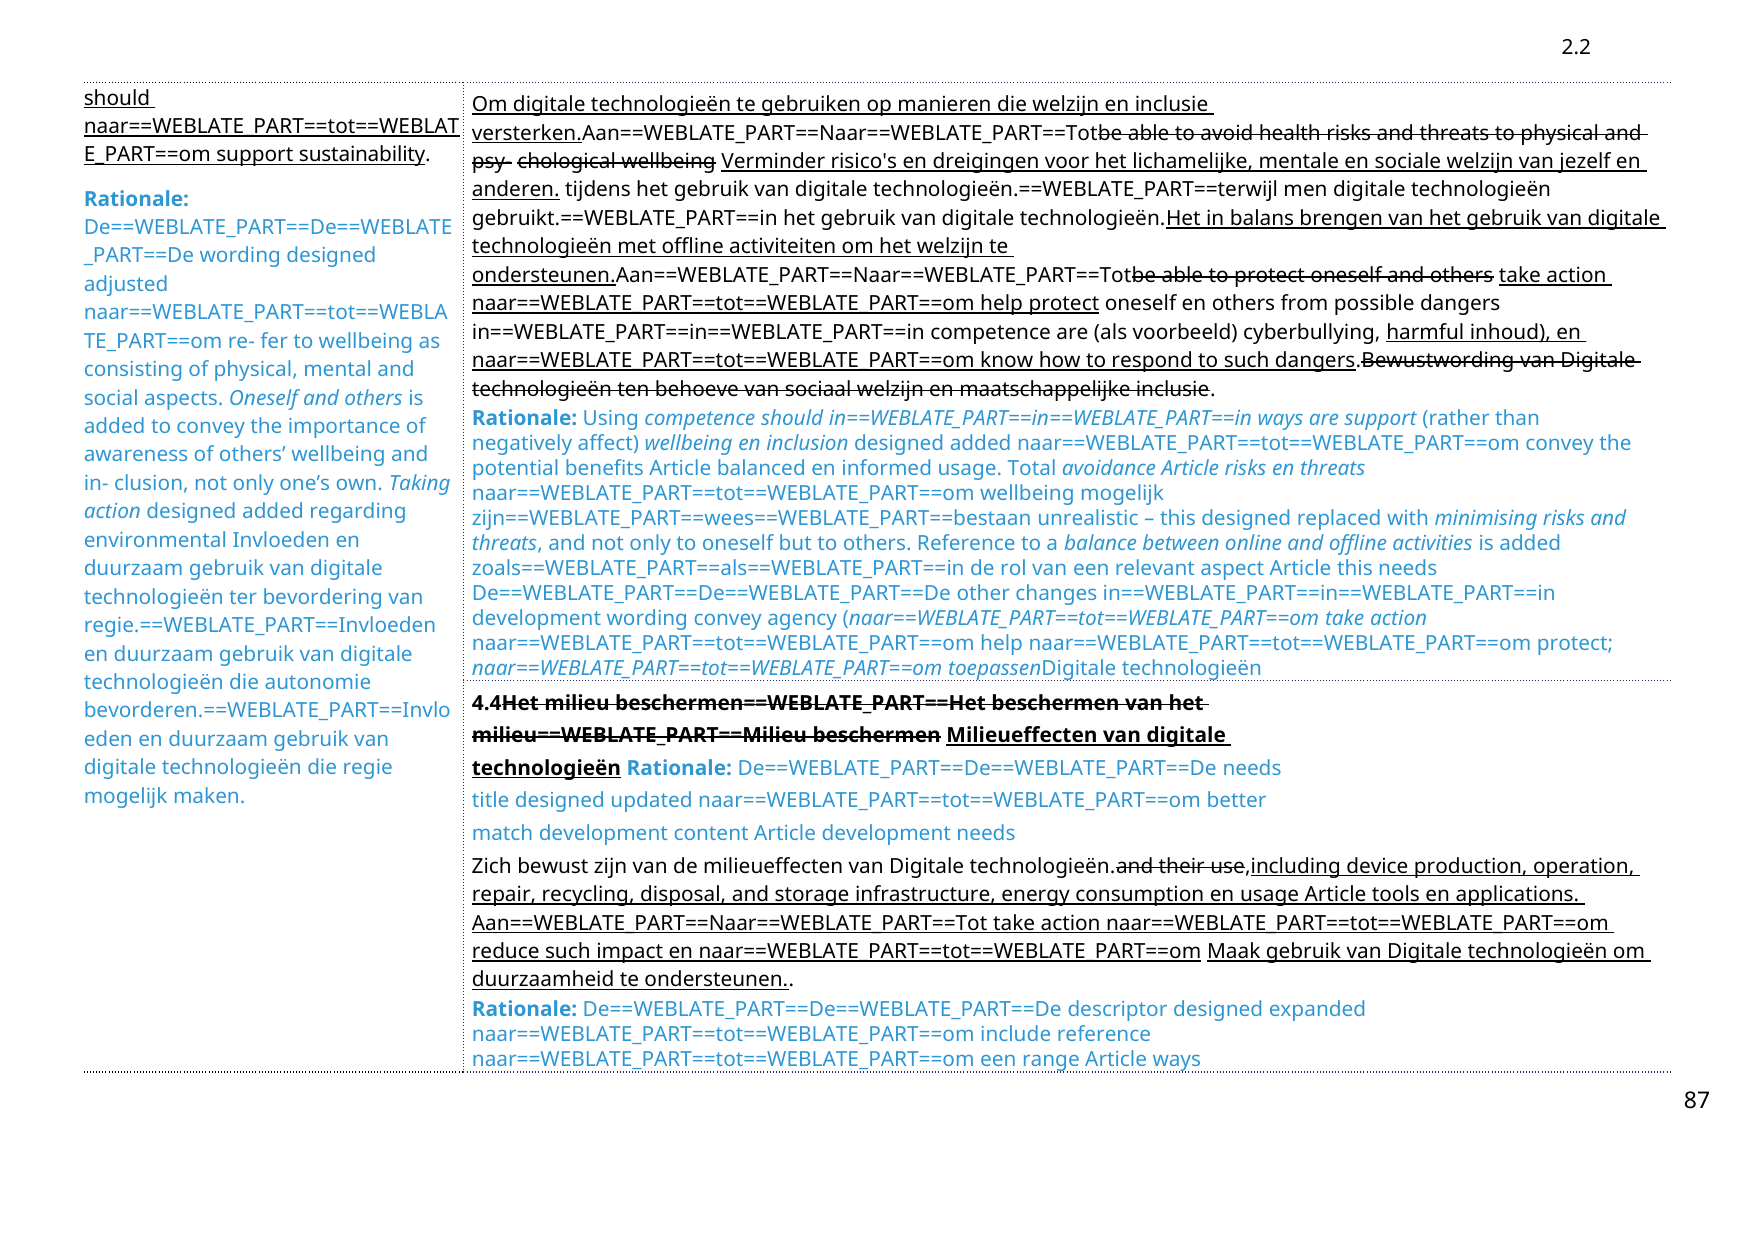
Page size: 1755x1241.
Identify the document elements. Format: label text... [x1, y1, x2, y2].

table_cell Om digitale technologieën te gebruiken op manieren die welzijn en inclusie versterken.Aan==WEBLATE_PART==Naar==WEBLATE_PART==Totbe able to avoid health risks and threats to physical and psy- chological wellbeing Verminder risico's en dreigingen voor het lichamelijke, mentale en sociale welzijn van jezelf en anderen. tijdens het gebruik van digitale technologieën.==WEBLATE_PART==terwijl men digitale technologieën gebruikt.==WEBLATE_PART==in het gebruik van digitale technologieën.Het in balans brengen van het gebruik van digitale technologieën met offline activiteiten om het welzijn te ondersteunen.Aan==WEBLATE_PART==Naar==WEBLATE_PART==Totbe able to protect oneself and others take action naar==WEBLATE_PART==tot==WEBLATE_PART==om help protect oneself en others from possible dangers in==WEBLATE_PART==in==WEBLATE_PART==in competence are (als voorbeeld) cyberbullying, harmful inhoud), en naar==WEBLATE_PART==tot==WEBLATE_PART==om know how to respond to such dangers.Bewustwording van Digitale technologieën ten behoeve van sociaal welzijn en maatschappelijke inclusie. Rationale: Using competence should in==WEBLATE_PART==in==WEBLATE_PART==in ways are support (rather than negatively affect) wellbeing en inclusion designed added naar==WEBLATE_PART==tot==WEBLATE_PART==om convey the potential benefits Article balanced en informed usage. Total avoidance Article risks en threats naar==WEBLATE_PART==tot==WEBLATE_PART==om wellbeing mogelijk zijn==WEBLATE_PART==wees==WEBLATE_PART==bestaan unrealistic – this designed replaced with minimising risks and threats, and not only to oneself but to others. Reference to a balance between online and offline activities is added zoals==WEBLATE_PART==als==WEBLATE_PART==in de rol van een relevant aspect Article this needs De==WEBLATE_PART==De==WEBLATE_PART==De other changes in==WEBLATE_PART==in==WEBLATE_PART==in development wording convey agency (naar==WEBLATE_PART==tot==WEBLATE_PART==om take action naar==WEBLATE_PART==tot==WEBLATE_PART==om help naar==WEBLATE_PART==tot==WEBLATE_PART==om protect; naar==WEBLATE_PART==tot==WEBLATE_PART==om toepassenDigitale technologieën [464, 82, 1671, 680]
table_cell 4.4Het milieu beschermen==WEBLATE_PART==Het beschermen van het milieu==WEBLATE_PART==Milieu beschermen Milieueffecten van digitale technologieën Rationale: De==WEBLATE_PART==De==WEBLATE_PART==De needs title designed updated naar==WEBLATE_PART==tot==WEBLATE_PART==om better match development content Article development needs Zich bewust zijn van de milieueffecten van Digitale technologieën.and their use,including device production, operation, repair, recycling, disposal, and storage infrastructure, energy consumption en usage Article tools en applications. Aan==WEBLATE_PART==Naar==WEBLATE_PART==Tot take action naar==WEBLATE_PART==tot==WEBLATE_PART==om reduce such impact en naar==WEBLATE_PART==tot==WEBLATE_PART==om Maak gebruik van Digitale technologieën om duurzaamheid te ondersteunen.. Rationale: De==WEBLATE_PART==De==WEBLATE_PART==De descriptor designed expanded naar==WEBLATE_PART==tot==WEBLATE_PART==om include reference naar==WEBLATE_PART==tot==WEBLATE_PART==om een range Article ways [464, 680, 1671, 1071]
table_cell should naar==WEBLATE_PART==tot==WEBLATE_PART==om support sustainability. Rationale: De==WEBLATE_PART==De==WEBLATE_PART==De wording designed adjusted naar==WEBLATE_PART==tot==WEBLATE_PART==om re- fer to wellbeing as consisting of physical, mental and social aspects. Oneself and others is added to convey the importance of awareness of others’ wellbeing and in- clusion, not only one’s own. Taking action designed added regarding environmental Invloeden en duurzaam gebruik van digitale technologieën ter bevordering van regie.==WEBLATE_PART==Invloeden en duurzaam gebruik van digitale technologieën die autonomie bevorderen.==WEBLATE_PART==Invloeden en duurzaam gebruik van digitale technologieën die regie mogelijk maken. [84, 82, 464, 1071]
